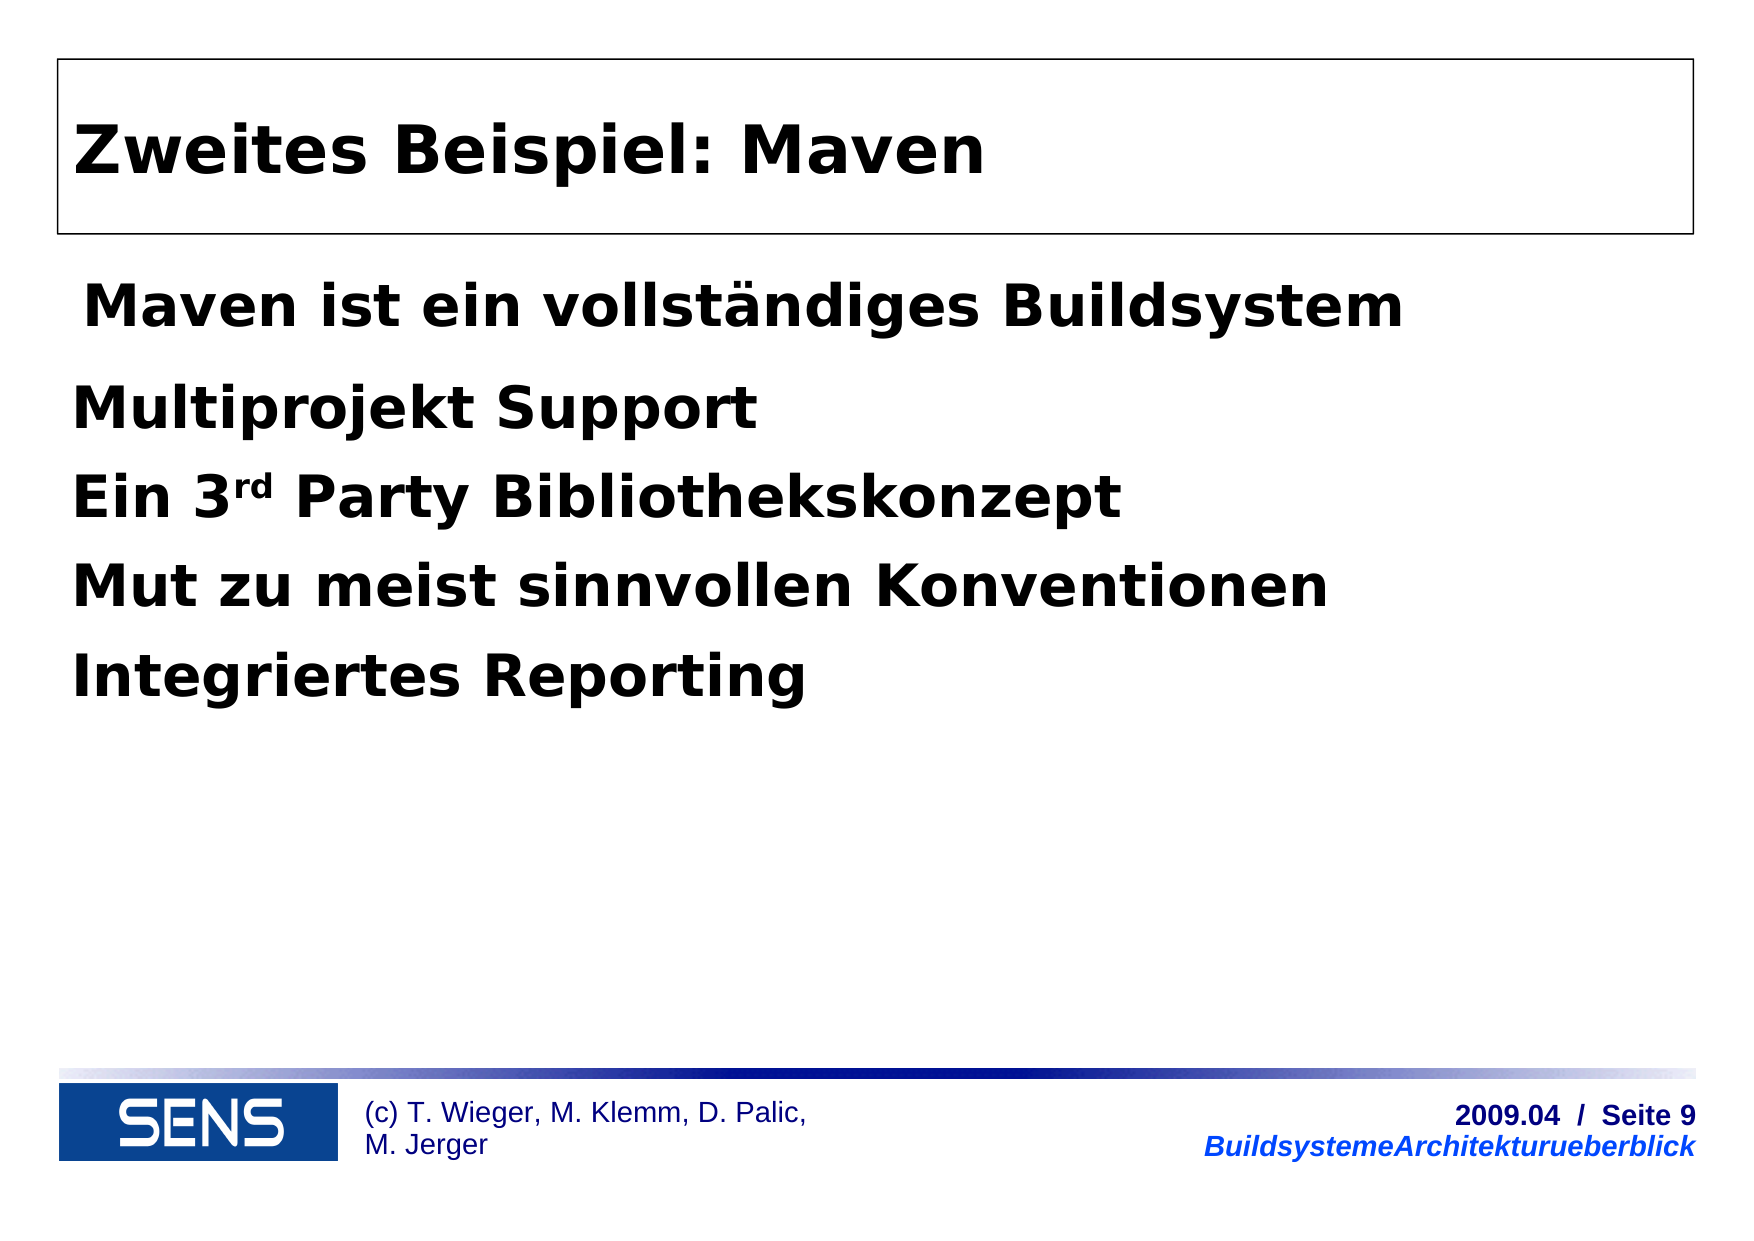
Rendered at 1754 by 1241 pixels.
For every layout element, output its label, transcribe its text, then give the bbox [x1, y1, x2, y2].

picture [59, 1068, 1696, 1079]
title Zweites Beispiel: Maven [73, 61, 1693, 241]
list Maven ist ein vollständiges Buildsystem Multiprojekt Support Ein 3rd Party Bibliothekskonzept Mut zu meist sinnvollen Konventionen Integriertes Reporting [71, 272, 1693, 1038]
picture [59, 1083, 338, 1161]
